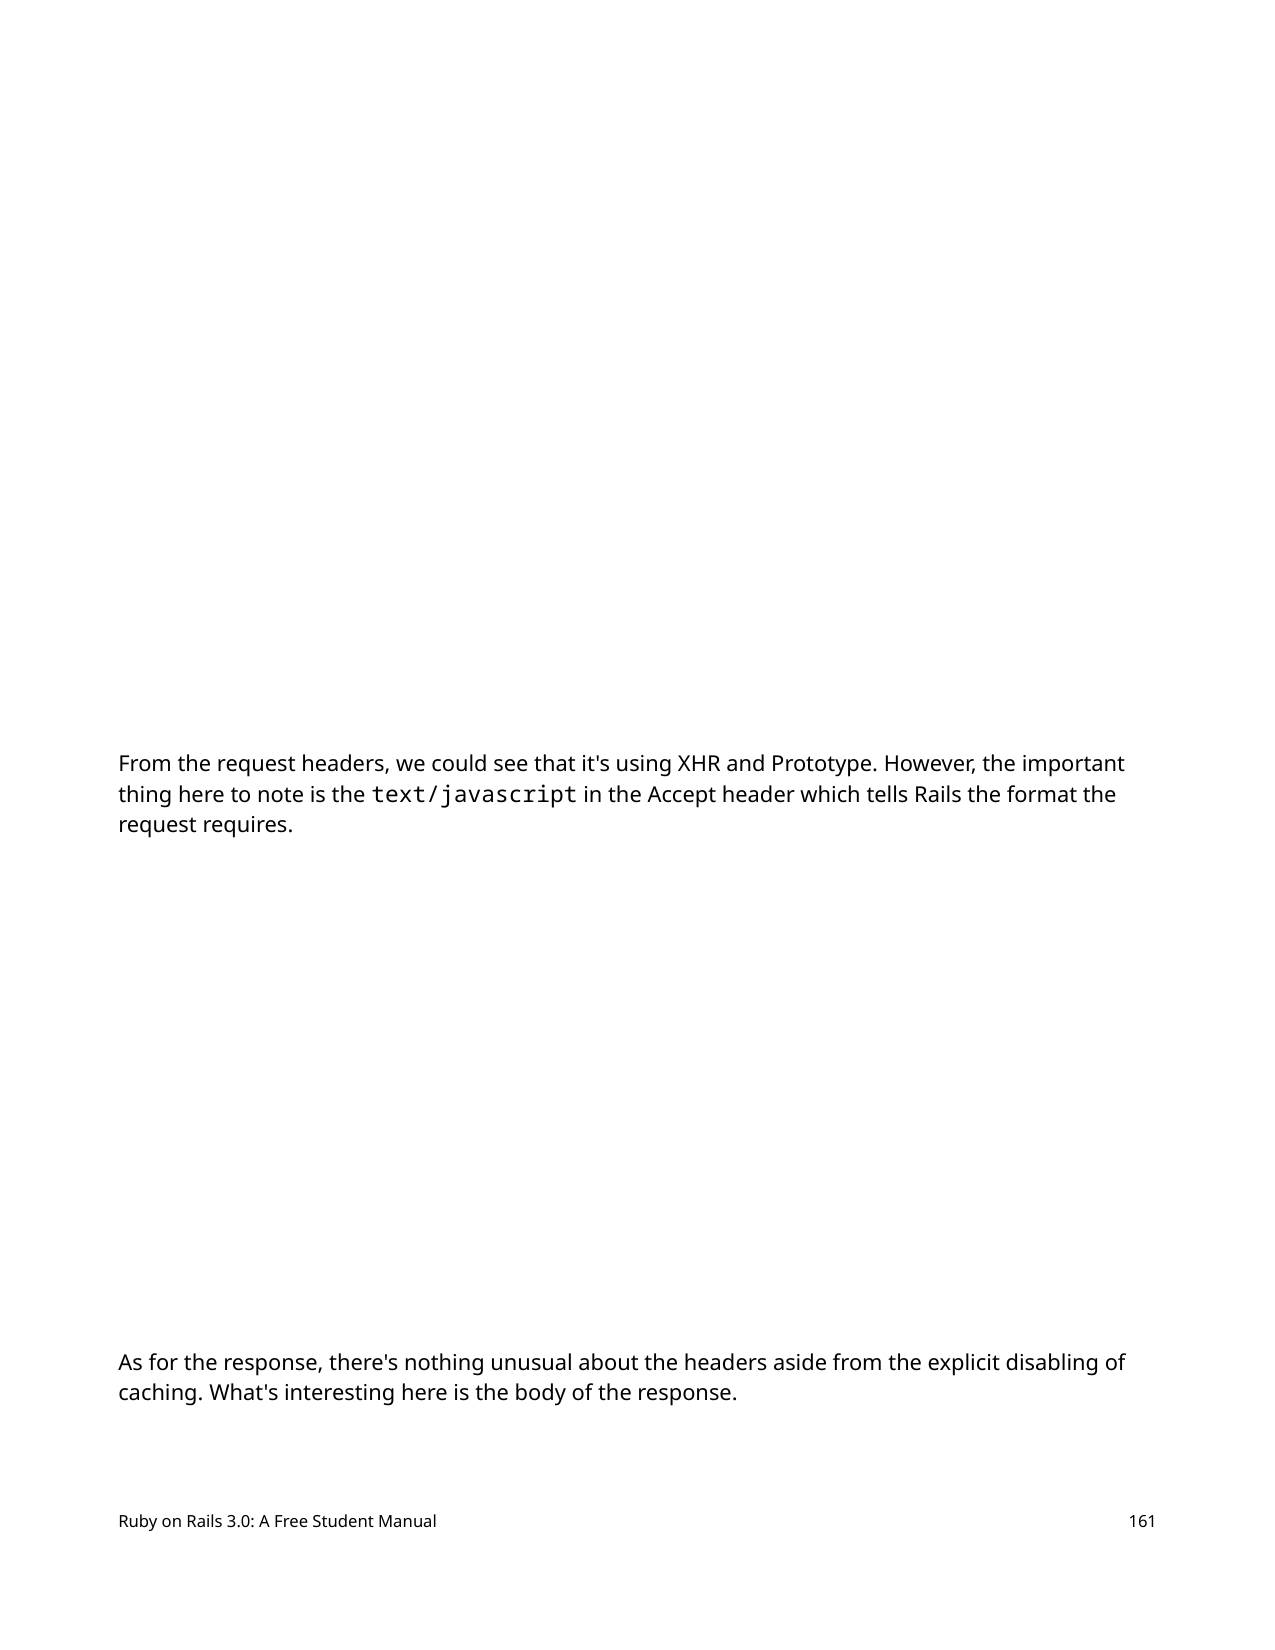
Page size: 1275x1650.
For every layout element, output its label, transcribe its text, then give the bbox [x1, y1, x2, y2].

text As for the response, there's nothing unusual about the headers aside from the explicit disabling of caching. What's interesting here is the body of the response. [118, 1347, 1157, 1407]
text From the request headers, we could see that it's using XHR and Prototype. However, the important thing here to note is the text/javascript in the Accept header which tells Rails the format the request requires. [118, 748, 1157, 839]
